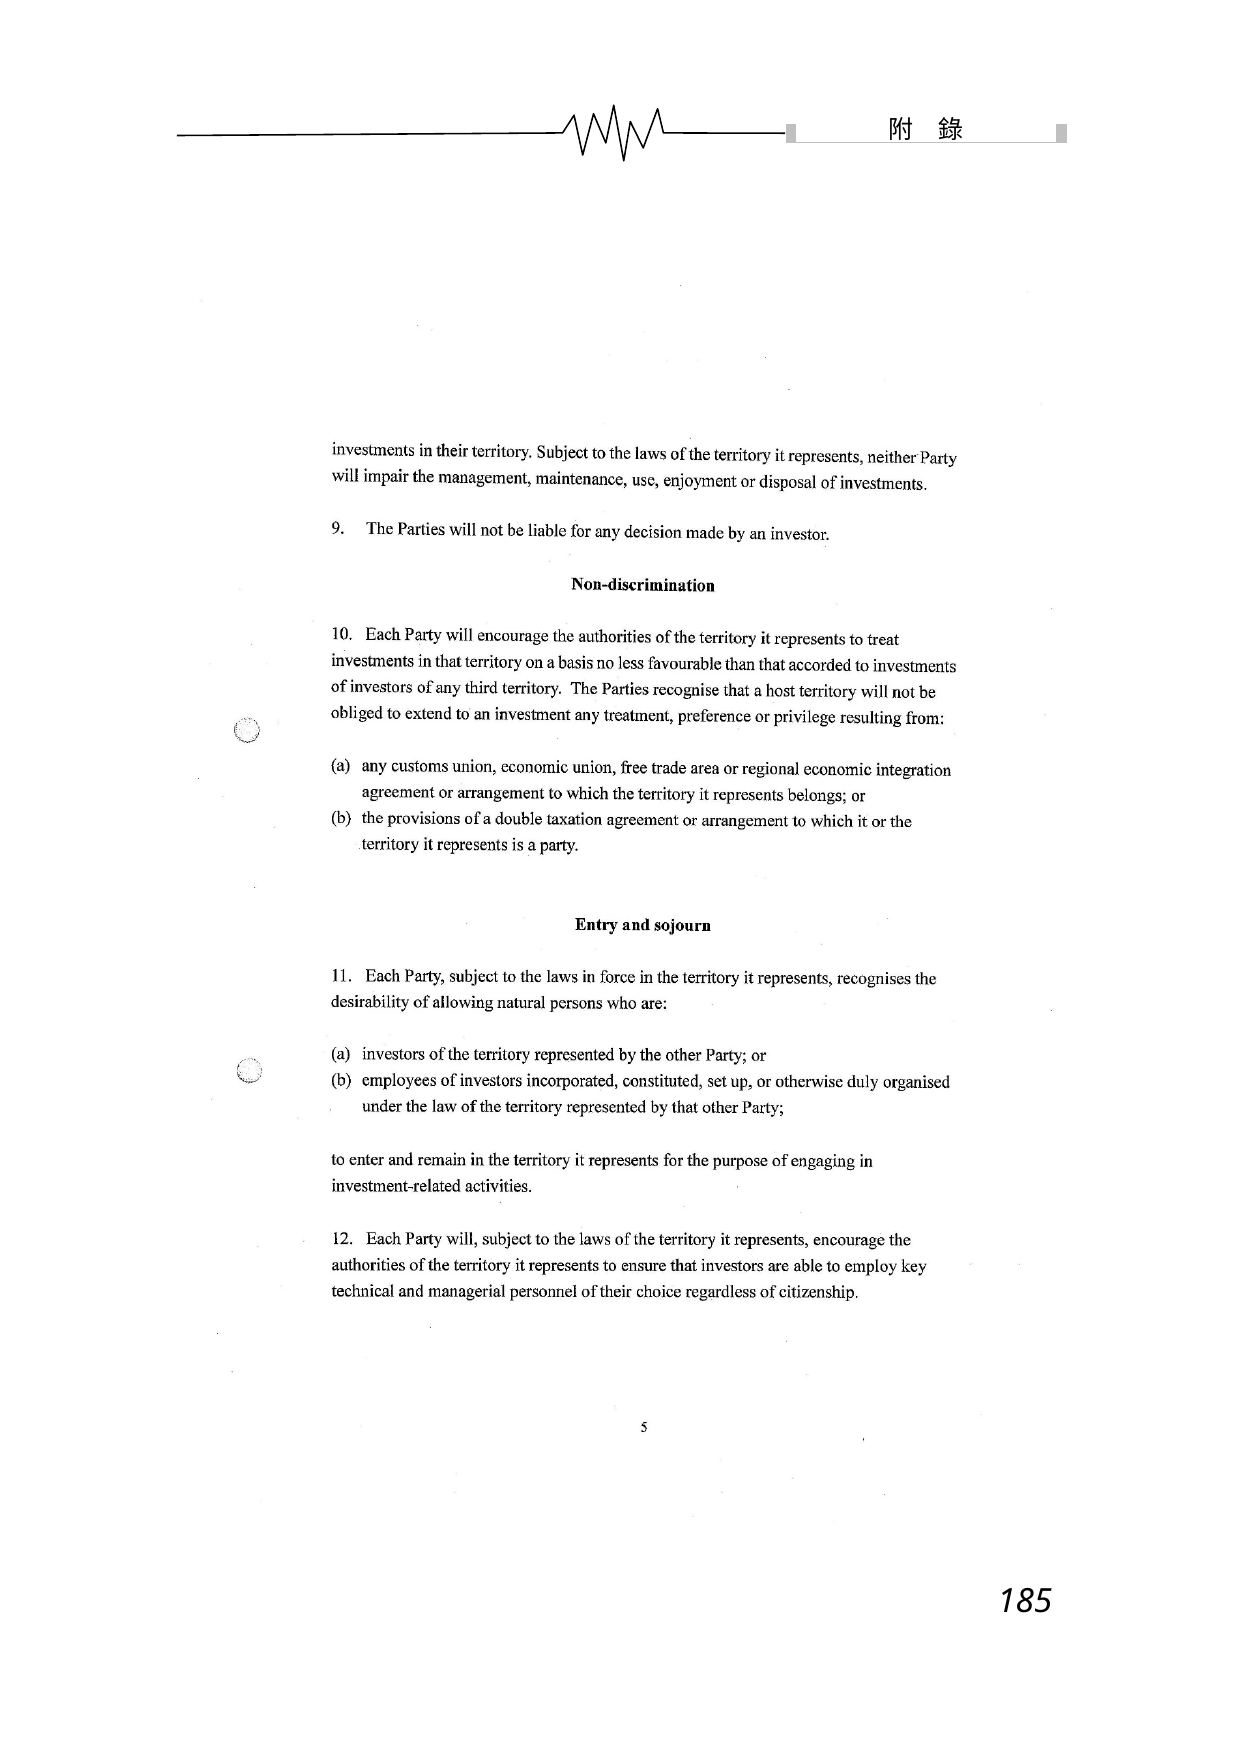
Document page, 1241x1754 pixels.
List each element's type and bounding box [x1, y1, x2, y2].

picture [182, 276, 1069, 1530]
